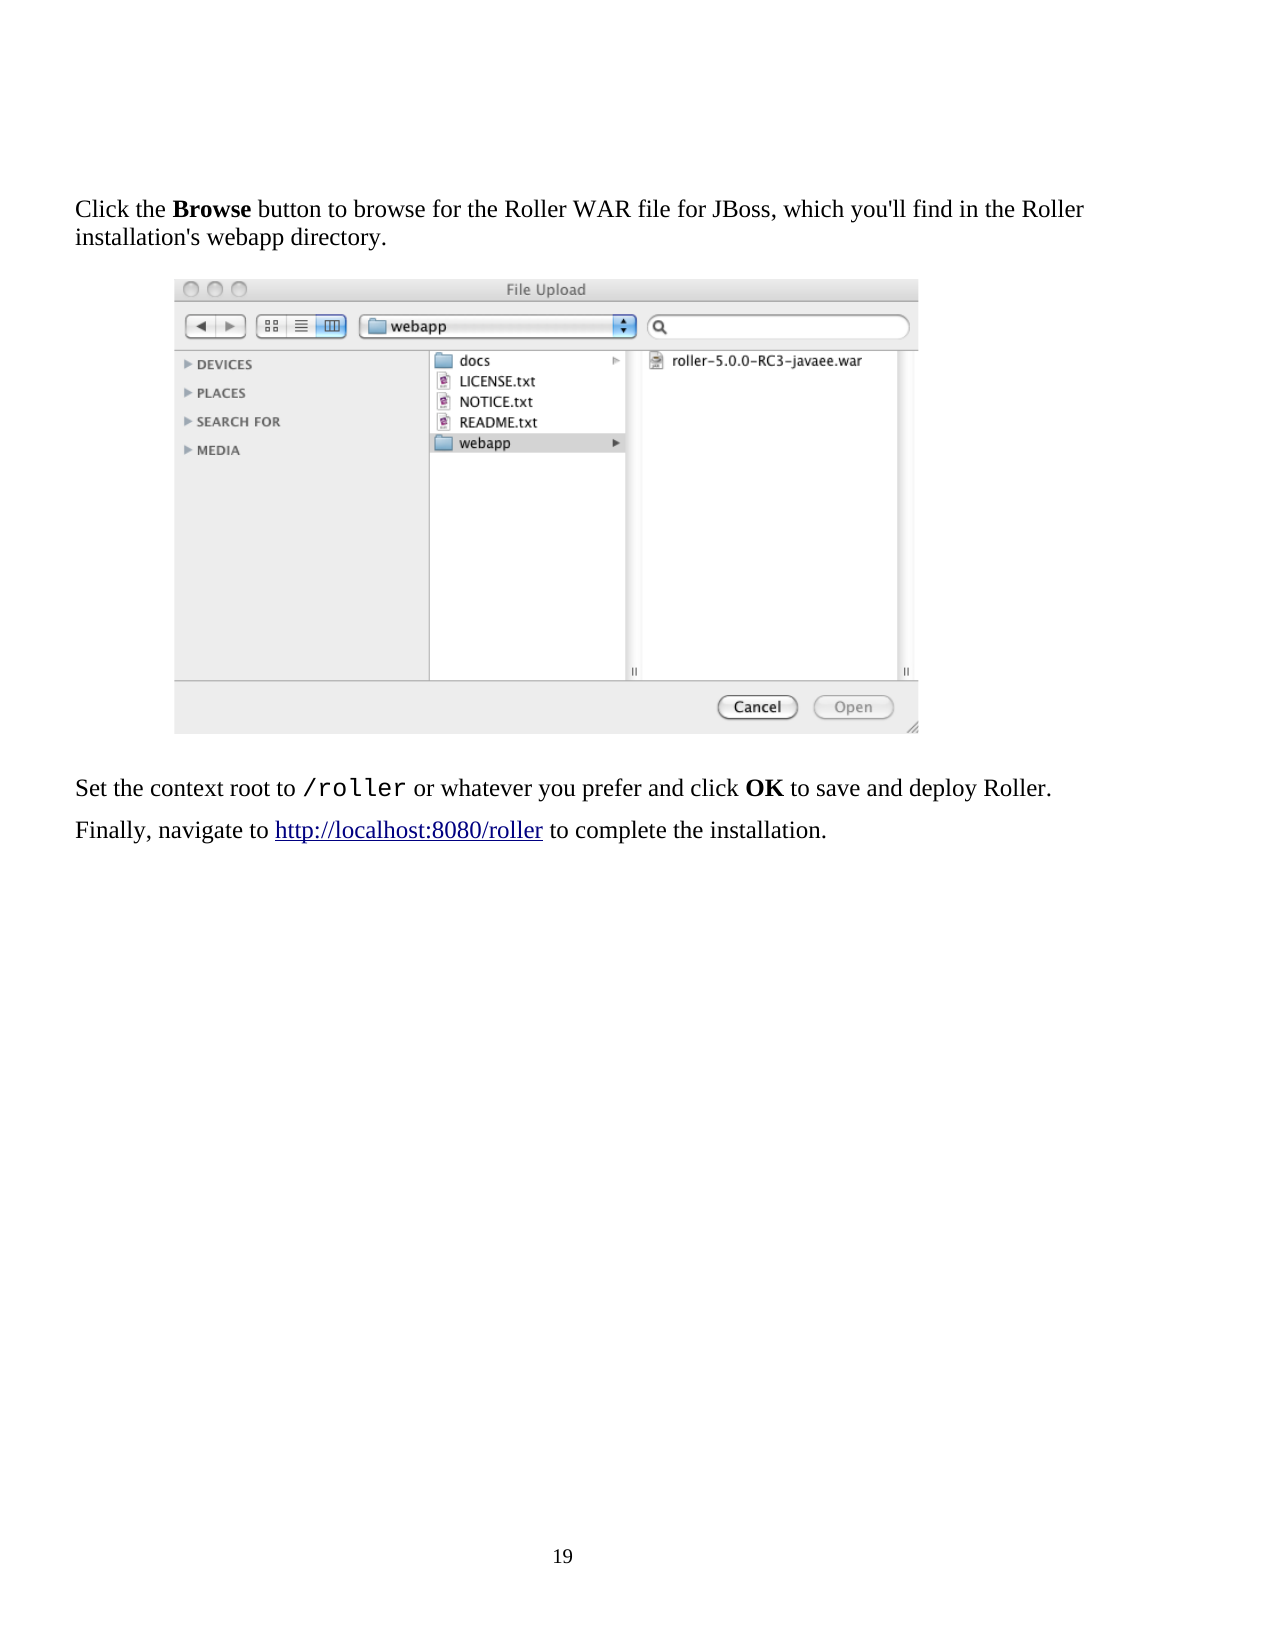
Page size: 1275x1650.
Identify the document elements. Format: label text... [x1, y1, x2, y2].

text Set the context root to /roller or whatever you prefer and click OK to save and deploy Roller. [75, 774, 1200, 803]
text Click the Browse button to browse for the Roller WAR file for JBoss, which you'll find in the Roller installation's webapp directory. [75, 196, 1200, 251]
text Finally, navigate to http://localhost:8080/roller to complete the installation. [75, 816, 1200, 844]
picture [174, 279, 919, 734]
